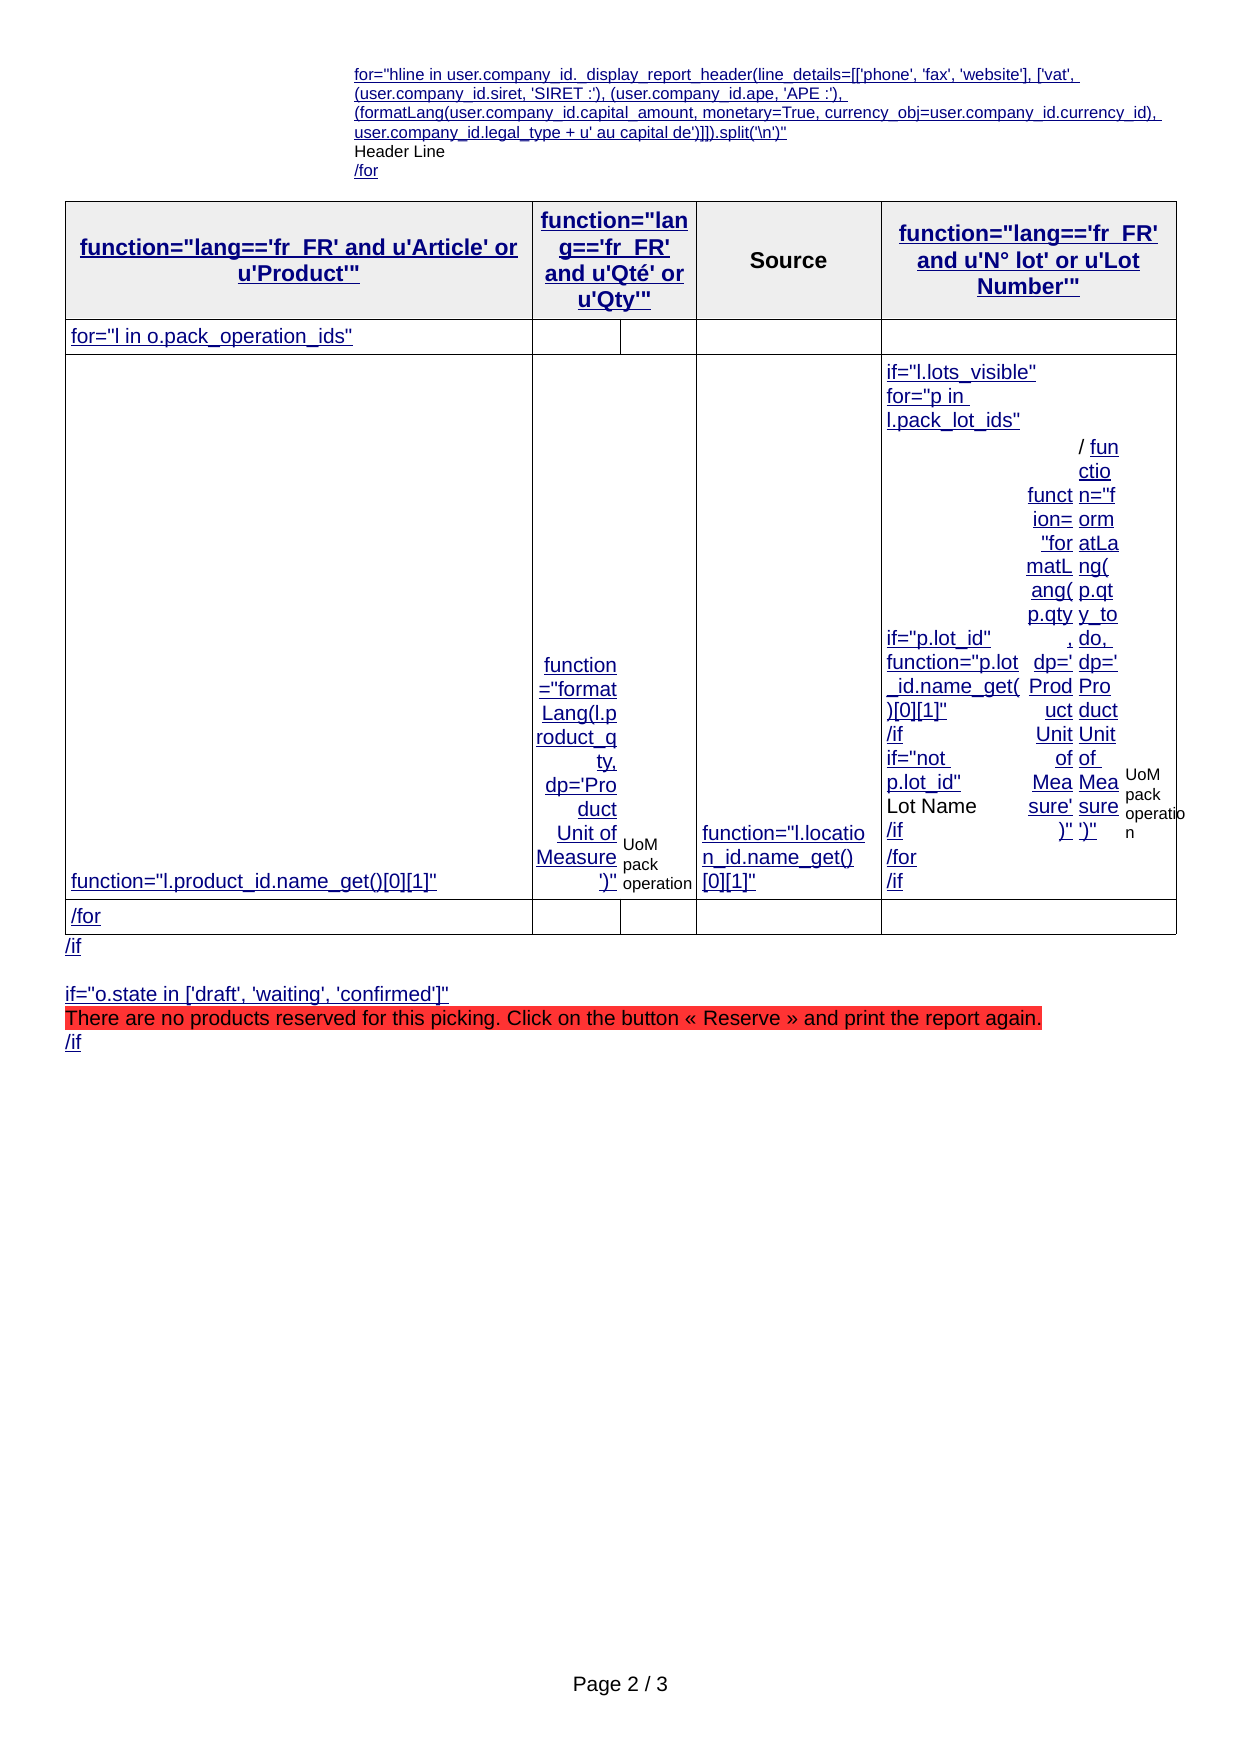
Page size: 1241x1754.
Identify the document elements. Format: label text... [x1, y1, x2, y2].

table_cell [697, 900, 881, 934]
table_cell function="l.location_id.name_get()[0][1]" [697, 355, 881, 898]
table_cell [533, 320, 620, 354]
table_cell for="l in o.pack_operation_ids" [66, 320, 532, 354]
table_cell [621, 320, 696, 354]
table_cell function="formatLang(p.qty, dp='Product Unit of Measure')" [1023, 432, 1075, 845]
table_header for="p in l.pack_lot_ids" [886, 384, 1023, 432]
table_header Source [697, 202, 881, 318]
table_cell [621, 900, 696, 934]
table_cell [1075, 845, 1122, 869]
table_cell if="l.lots_visible" /if [882, 355, 1176, 898]
table_cell if="p.lot_id" function="p.lot_id.name_get()[0][1]" /if if="not p.lot_id" Lot Name /if [886, 432, 1023, 845]
table_header function="lang=='fr_FR' and u'Qté' or u'Qty'" [533, 202, 696, 318]
table_header [1023, 384, 1075, 432]
table_cell UoM pack operation [1122, 432, 1176, 845]
text /if [65, 935, 1175, 958]
table_header [1122, 384, 1176, 432]
table_cell [533, 900, 620, 934]
table_cell [882, 900, 1176, 934]
table_header function="lang=='fr_FR' and u'Article' or u'Product'" [66, 202, 532, 318]
table_cell function="formatLang(l.product_qty, dp='Product Unit of Measure')" [533, 355, 620, 898]
table_cell function="l.product_id.name_get()[0][1]" [66, 355, 532, 898]
text if="o.state in ['draft', 'waiting', 'confirmed']" [65, 982, 1175, 1006]
table_cell [882, 320, 1176, 354]
table_cell / function="formatLang(p.qty_todo, dp='Product Unit of Measure')" [1075, 432, 1122, 845]
table_cell [697, 320, 881, 354]
table_cell /for [66, 900, 532, 934]
text /if [65, 1030, 1175, 1054]
table_cell [1023, 845, 1075, 869]
table_cell /for [886, 845, 1023, 869]
table_header [1075, 384, 1122, 432]
text There are no products reserved for this picking. Click on the button « Reserve » and print the report again. [65, 1006, 1175, 1030]
table_cell [1122, 845, 1176, 869]
table_cell UoM pack operation [620, 355, 696, 898]
table_header function="lang=='fr_FR' and u'N° lot' or u'Lot Number'" [882, 202, 1176, 318]
